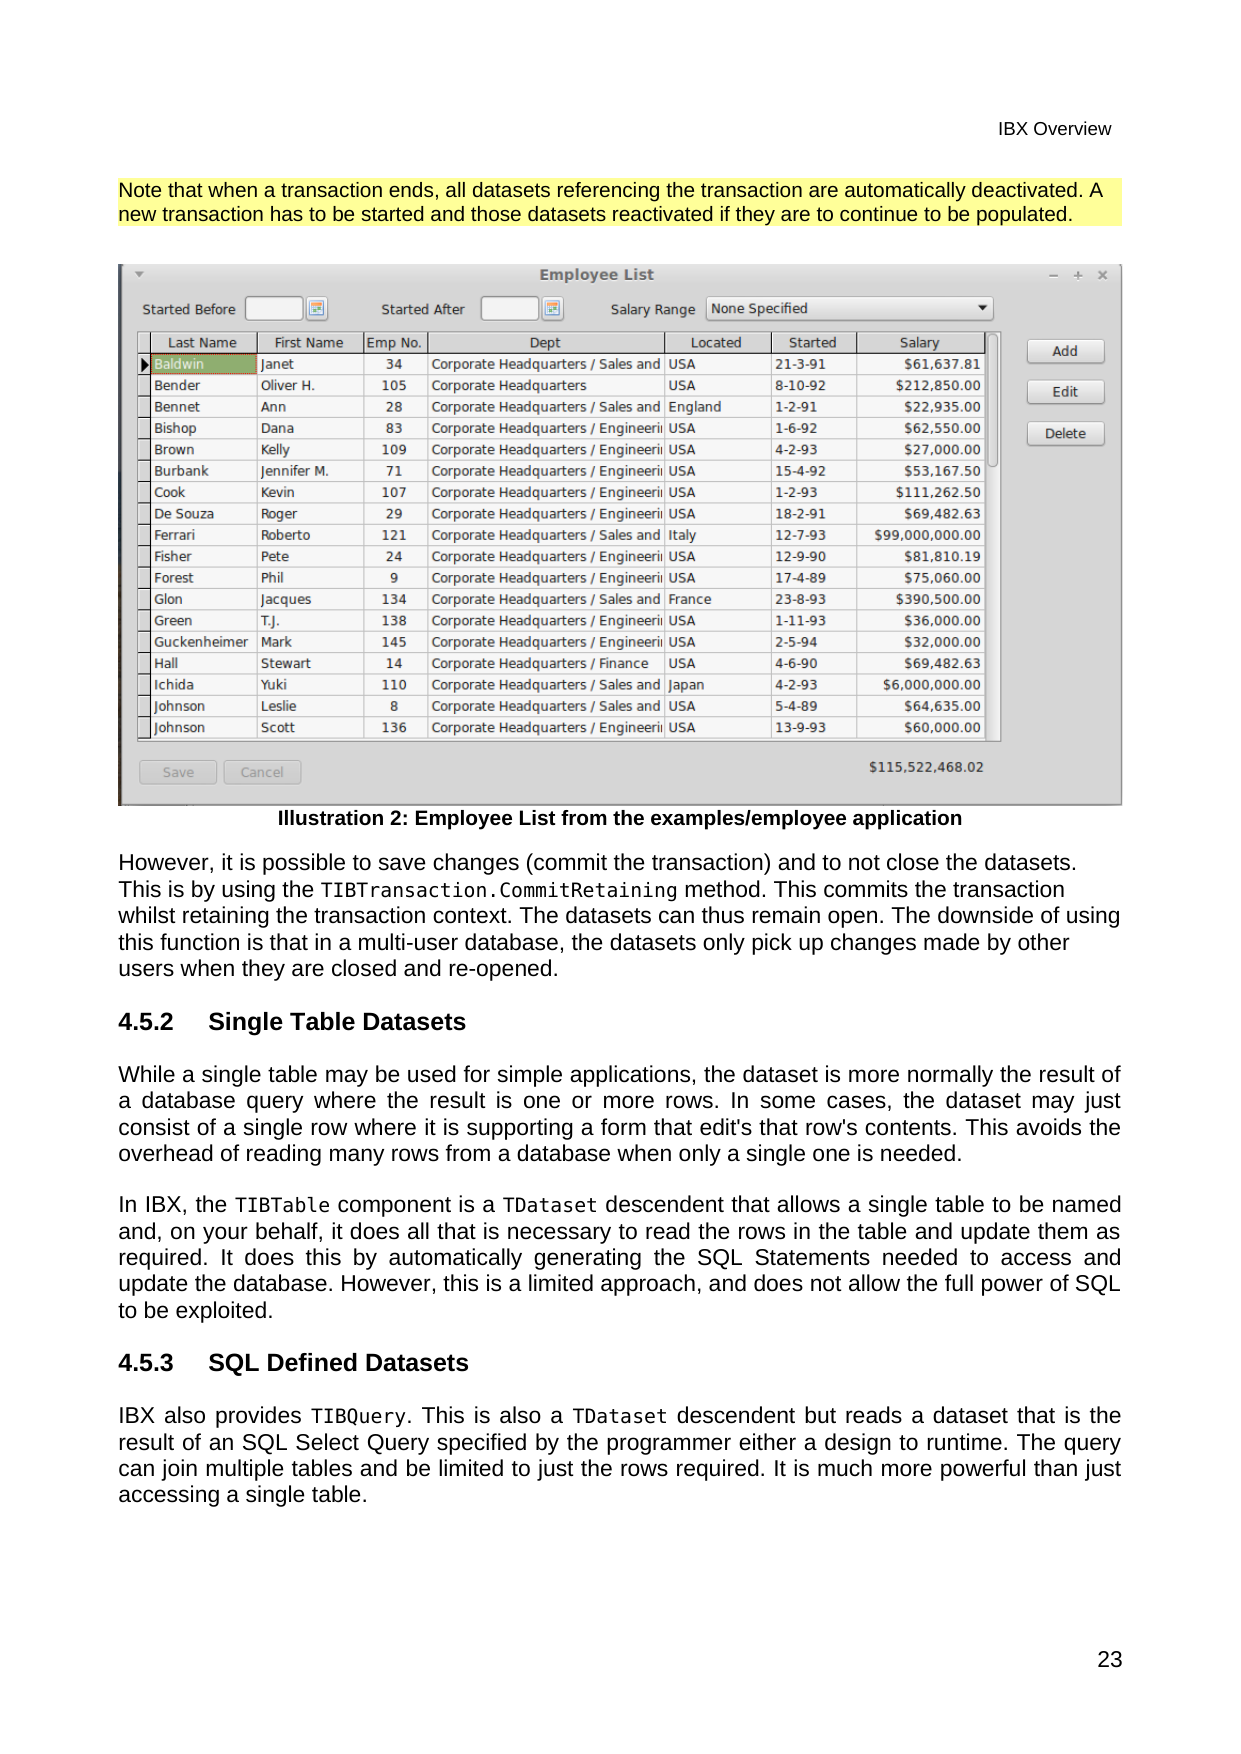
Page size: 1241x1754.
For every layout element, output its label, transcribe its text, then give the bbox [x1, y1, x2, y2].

picture [118, 264, 1123, 806]
text Illustration 2: Employee List from the examples/employee application [118, 806, 1122, 829]
text However, it is possible to save changes (commit the transaction) and to not close the datasets. This is by using the TIBTransaction.CommitRetaining method. This commits the transaction whilst retaining the transaction context. The datasets can thus remain open. The downside of using this function is that in a multi-user database, the datasets only pick up changes made by other users when they are closed and re-opened. [118, 829, 1122, 981]
text IBX also provides TIBQuery. This is also a TDataset descendent but reads a dataset that is the result of an SQL Select Query specified by the programmer either a design to runtime. The query can join multiple tables and be limited to just the rows required. It is much more powerful than just accessing a single table. [118, 1402, 1122, 1508]
text [118, 252, 1122, 264]
text While a single table may be used for simple applications, the dataset is more normally the result of a database query where the result is one or more rows. In some cases, the dataset may just consist of a single row where it is supporting a form that edit's that row's contents. This avoids the overhead of reading many rows from a database when only a single one is needed. [118, 1061, 1122, 1166]
subtitle Single Table Datasets [118, 1007, 1122, 1035]
text Note that when a transaction ends, all datasets referencing the transaction are automatically deactivated. A new transaction has to be started and those datasets reactivated if they are to continue to be populated. [118, 178, 1122, 226]
subtitle SQL Defined Datasets [118, 1348, 1122, 1377]
text In IBX, the TIBTable component is a TDataset descendent that allows a single table to be named and, on your behalf, it does all that is necessary to read the rows in the table and update them as required. It does this by automatically generating the SQL Statements needed to access and update the database. However, this is a limited approach, and does not allow the full power of SQL to be exploited. [118, 1191, 1122, 1323]
